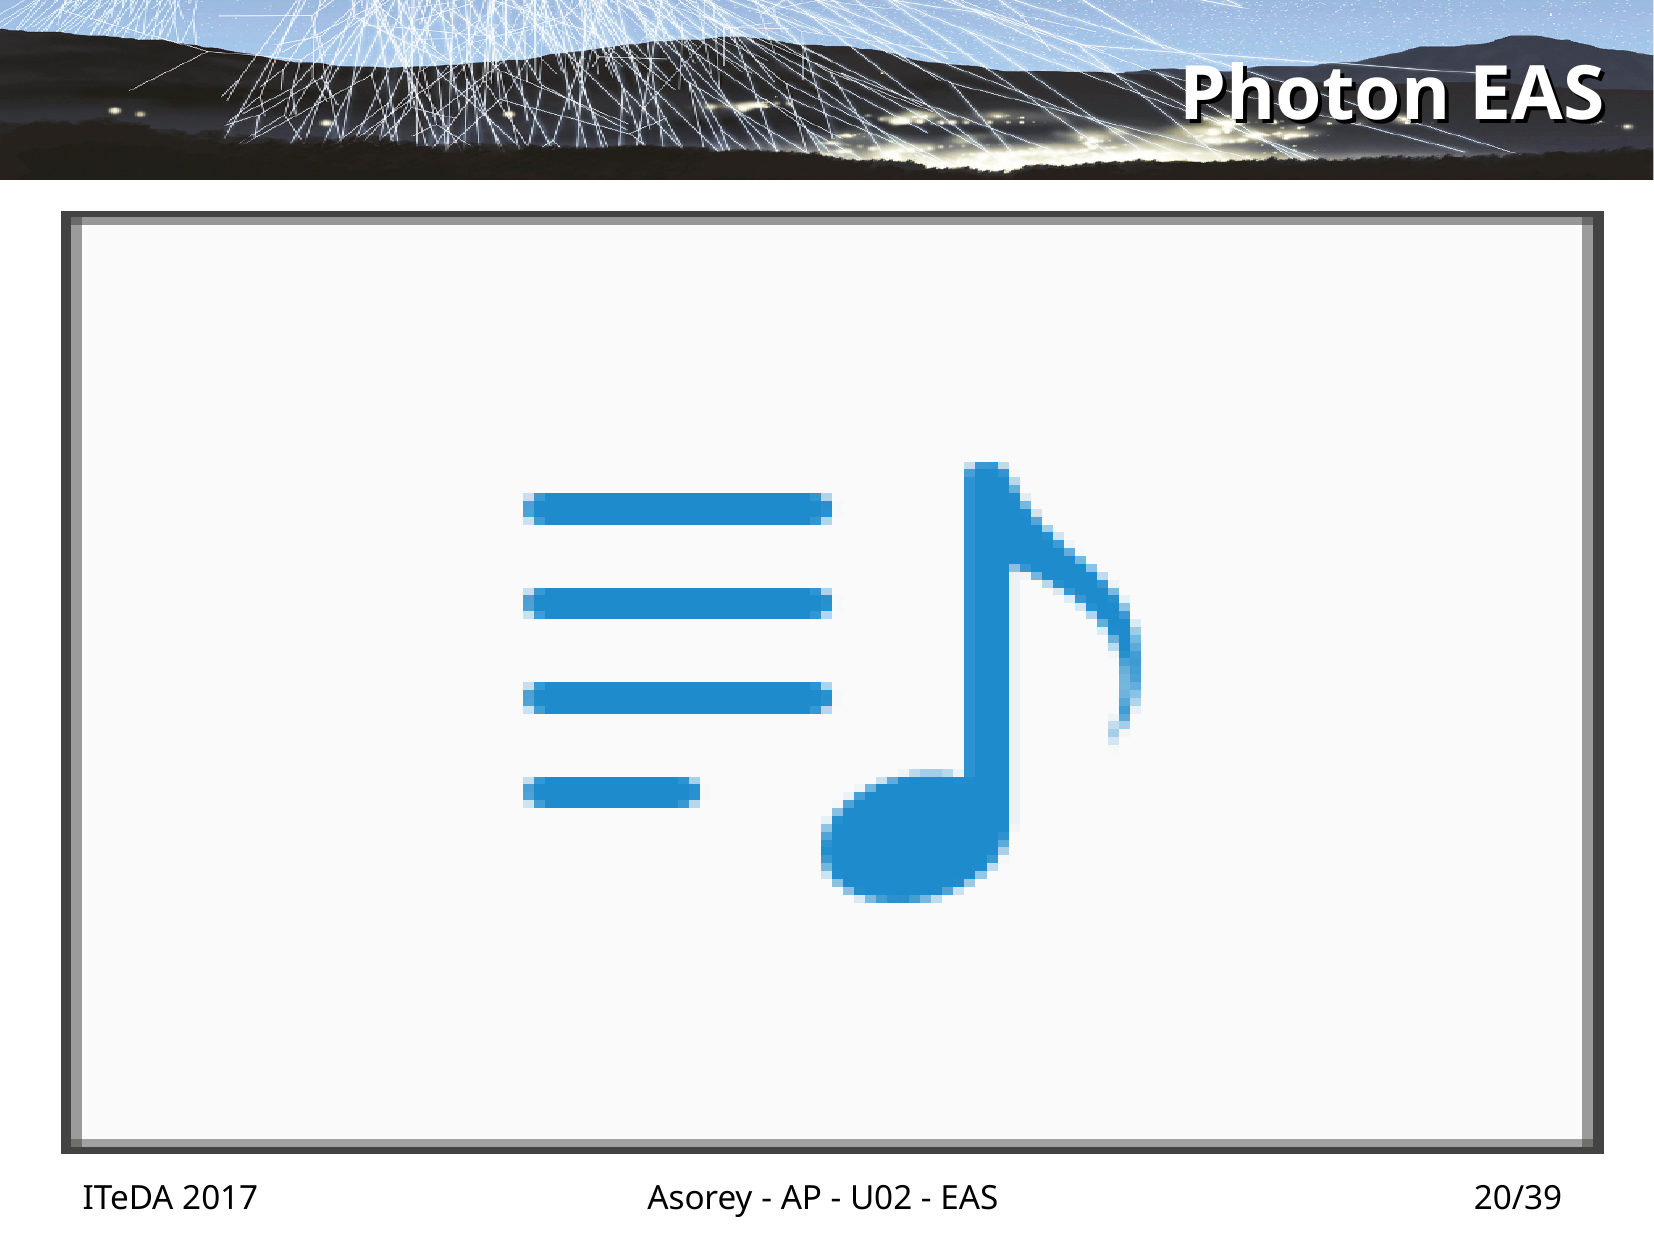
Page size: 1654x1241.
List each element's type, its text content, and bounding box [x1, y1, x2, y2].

picture [0, 0, 1654, 180]
text_box [60, 210, 1606, 1155]
title Photon EAS [45, 15, 1606, 166]
